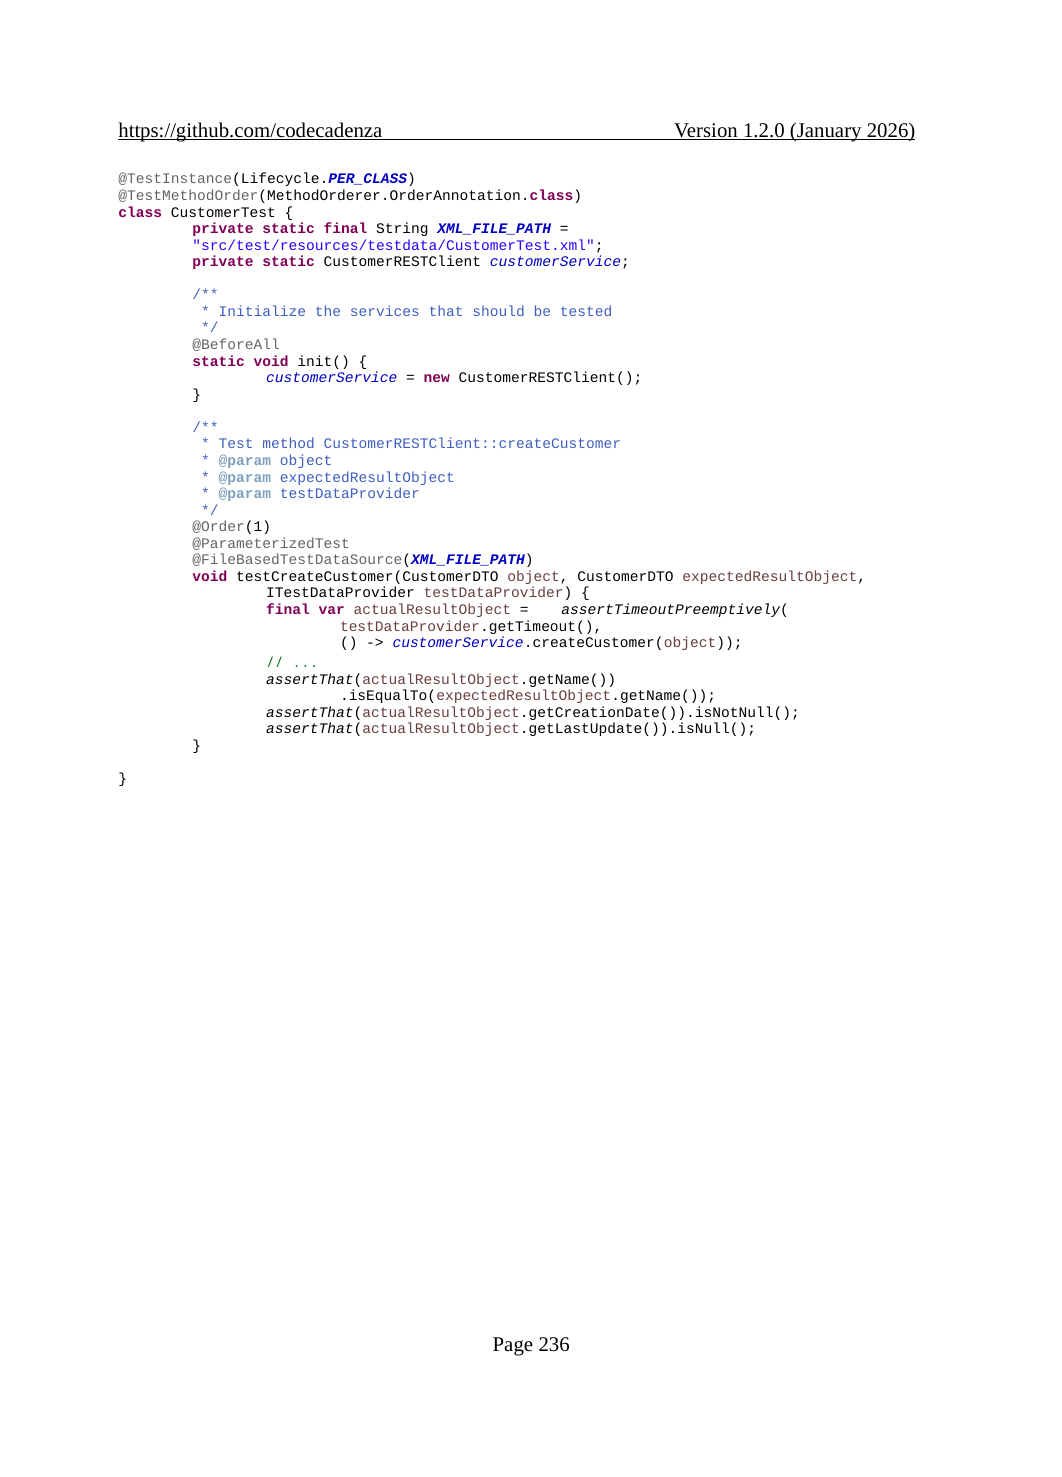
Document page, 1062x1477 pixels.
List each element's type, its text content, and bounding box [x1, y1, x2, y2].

text /** [118, 420, 944, 437]
text @ParameterizedTest [118, 536, 944, 553]
text () -> customerService.createCustomer(object)); [118, 635, 944, 652]
text class CustomerTest { [118, 205, 944, 221]
text } [118, 738, 944, 755]
text testDataProvider.getTimeout(), [118, 619, 944, 635]
text void testCreateCustomer(CustomerDTO object, CustomerDTO expectedResultObject, ITestDataProvider testDataProvider) { [118, 569, 944, 602]
text assertThat(actualResultObject.getName()) [118, 672, 944, 688]
text @Order(1) [118, 519, 944, 536]
text @TestInstance(Lifecycle.PER_CLASS) [118, 172, 944, 188]
text customerService = new CustomerRESTClient(); [118, 370, 944, 387]
text * Test method CustomerRESTClient::createCustomer [118, 437, 944, 453]
text .isEqualTo(expectedResultObject.getName()); [118, 688, 944, 705]
text * @param object [118, 453, 944, 470]
text */ [118, 503, 944, 519]
text private static CustomerRESTClient customerService; [118, 254, 944, 271]
text final var actualResultObject = assertTimeoutPreemptively( [118, 602, 944, 619]
text assertThat(actualResultObject.getLastUpdate()).isNull(); [118, 722, 944, 738]
text } [118, 771, 944, 788]
text */ [118, 321, 944, 337]
text * Initialize the services that should be tested [118, 304, 944, 321]
text static void init() { [118, 354, 944, 370]
text assertThat(actualResultObject.getCreationDate()).isNotNull(); [118, 705, 944, 722]
text /** [118, 288, 944, 304]
text // ... [118, 652, 944, 672]
text private static final String XML_FILE_PATH = "src/test/resources/testdata/CustomerTest.xml"; [118, 221, 944, 254]
text * @param testDataProvider [118, 486, 944, 503]
text @BeforeAll [118, 337, 944, 354]
text } [118, 387, 944, 403]
text @FileBasedTestDataSource(XML_FILE_PATH) [118, 553, 944, 569]
text @TestMethodOrder(MethodOrderer.OrderAnnotation.class) [118, 188, 944, 205]
text * @param expectedResultObject [118, 470, 944, 486]
